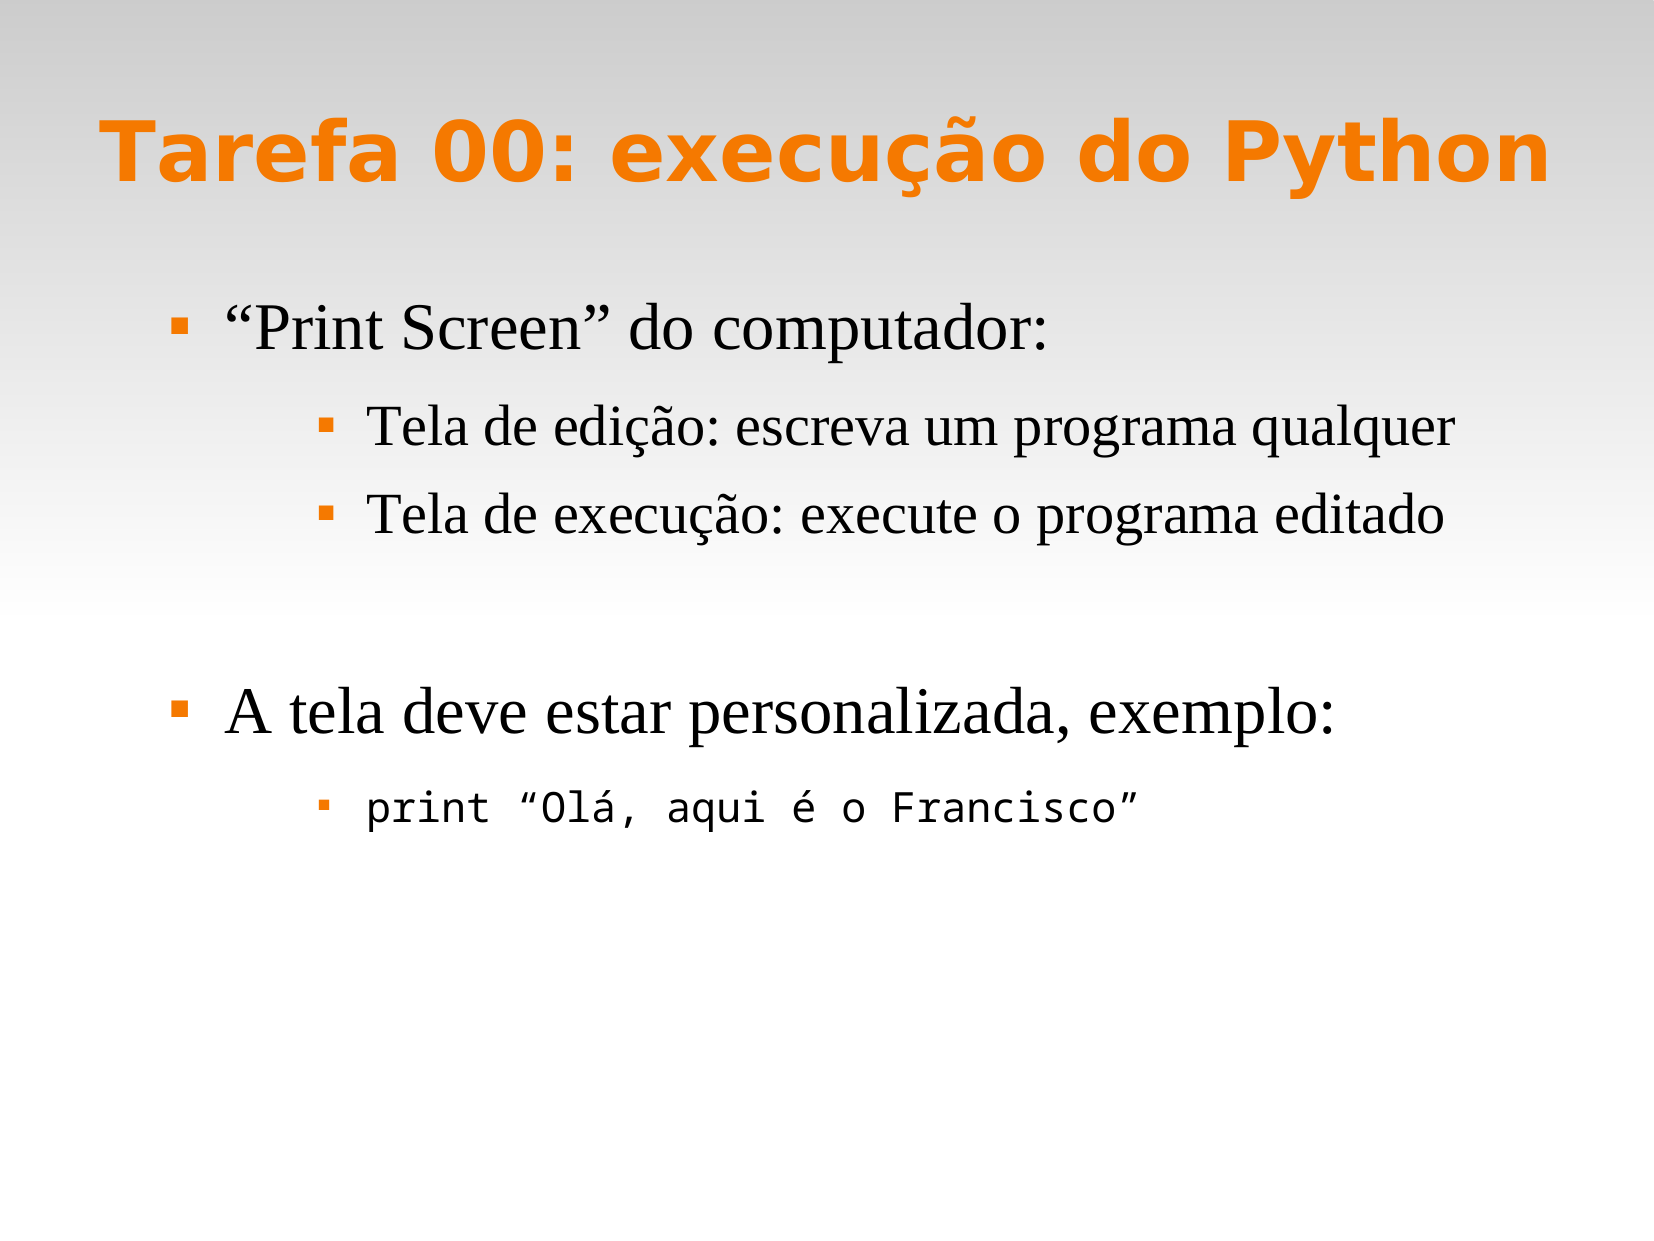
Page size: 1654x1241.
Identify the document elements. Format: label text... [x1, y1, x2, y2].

title Tarefa 00: execução do Python [82, 49, 1571, 257]
list “Print Screen” do computador: Tela de edição: escreva um programa qualquer Tela de execução: execute o programa editado A tela deve estar personalizada, exemplo: print “Olá, aqui é o Francisco” [82, 290, 1571, 1109]
